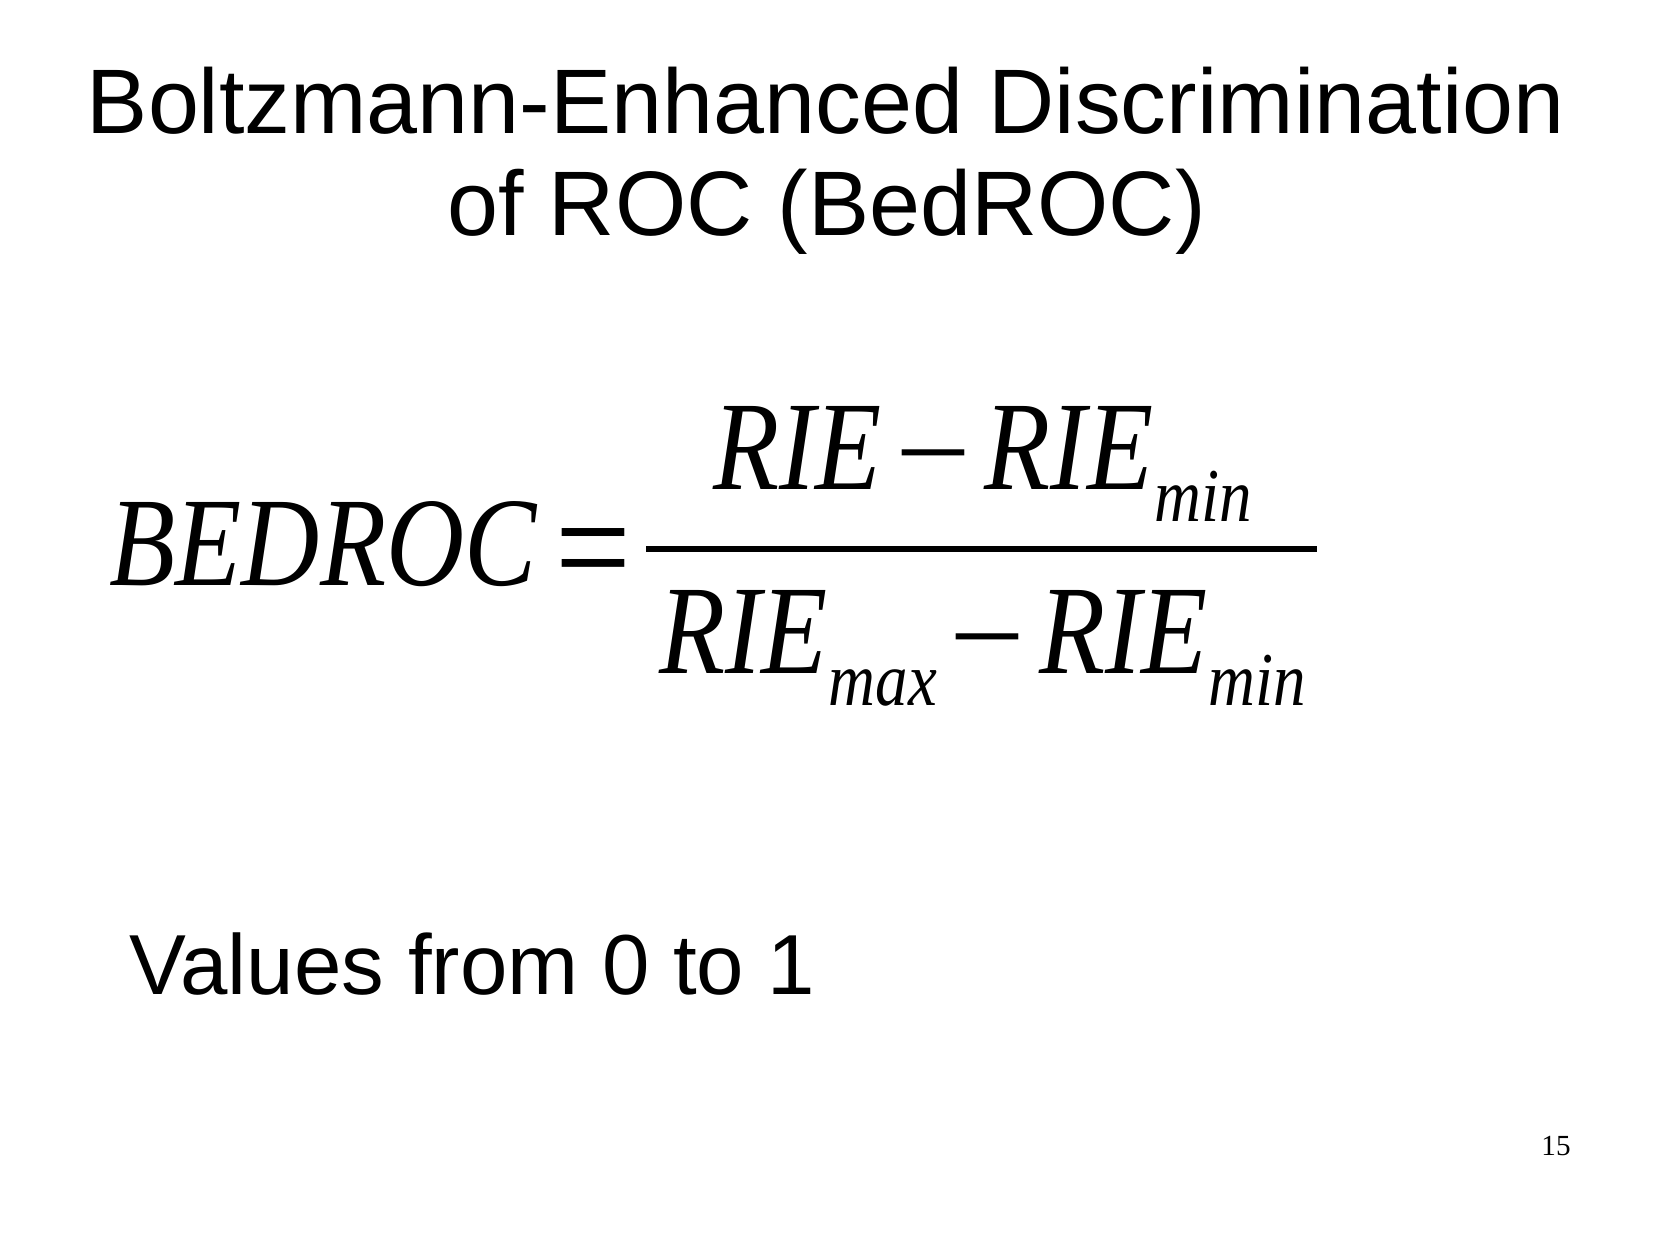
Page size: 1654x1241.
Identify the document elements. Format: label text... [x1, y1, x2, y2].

chart [82, 378, 1347, 722]
title Boltzmann-Enhanced Discrimination of ROC (BedROC) [82, 49, 1571, 257]
list Values from 0 to 1 [129, 671, 1619, 1015]
